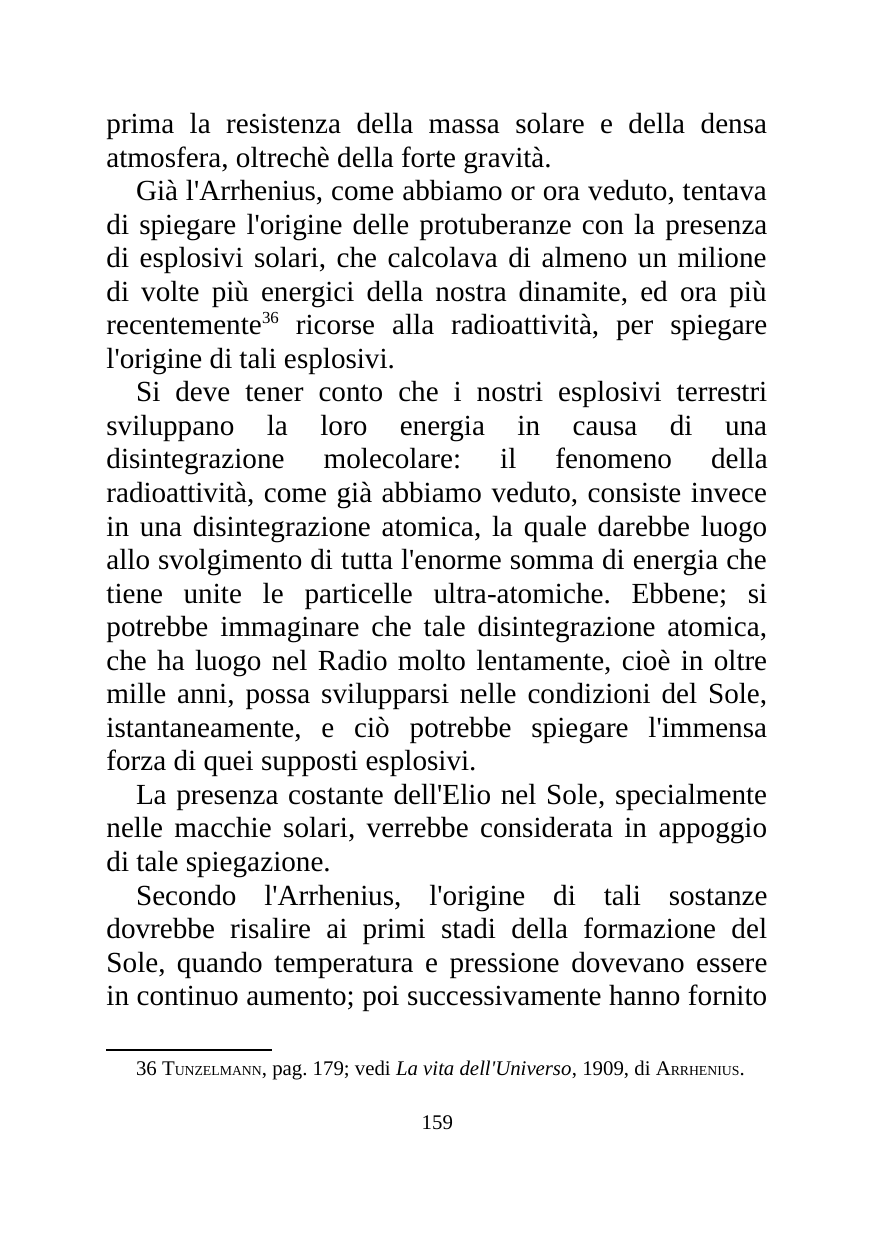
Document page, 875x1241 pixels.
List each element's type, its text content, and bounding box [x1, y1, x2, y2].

text Si deve tener conto che i nostri esplosivi terrestri sviluppano la loro energia in causa di una disintegrazione molecolare: il fenomeno della radioattività, come già abbiamo veduto, consiste invece in una disintegrazione atomica, la quale darebbe luogo allo svolgimento di tutta l'enorme somma di energia che tiene unite le particelle ultra-atomiche. Ebbene; si potrebbe immaginare che tale disintegrazione atomica, che ha luogo nel Radio molto lentamente, cioè in oltre mille anni, possa svilupparsi nelle condizioni del Sole, istantaneamente, e ciò potrebbe spiegare l'immensa forza di quei supposti esplosivi. [106, 374, 768, 777]
text Già l'Arrhenius, come abbiamo or ora veduto, tentava di spiegare l'origine delle protuberanze con la presenza di esplosivi solari, che calcolava di almeno un milione di volte più energici della nostra dinamite, ed ora più recentemente ricorse alla radioattività, per spiegare l'origine di tali esplosivi. [106, 173, 768, 374]
text Tunzelmann, pag. 179; vedi La vita dell'Universo, 1909, di Arrhenius. [106, 1056, 768, 1080]
text prima la resistenza della massa solare e della densa atmosfera, oltrechè della forte gravità. [106, 106, 768, 173]
text La presenza costante dell'Elio nel Sole, specialmente nelle macchie solari, verrebbe considerata in appoggio di tale spiegazione. [106, 777, 768, 878]
text Secondo l'Arrhenius, l'origine di tali sostanze dovrebbe risalire ai primi stadi della formazione del Sole, quando temperatura e pressione dovevano essere in continuo aumento; poi successivamente hanno fornito [106, 878, 768, 1012]
